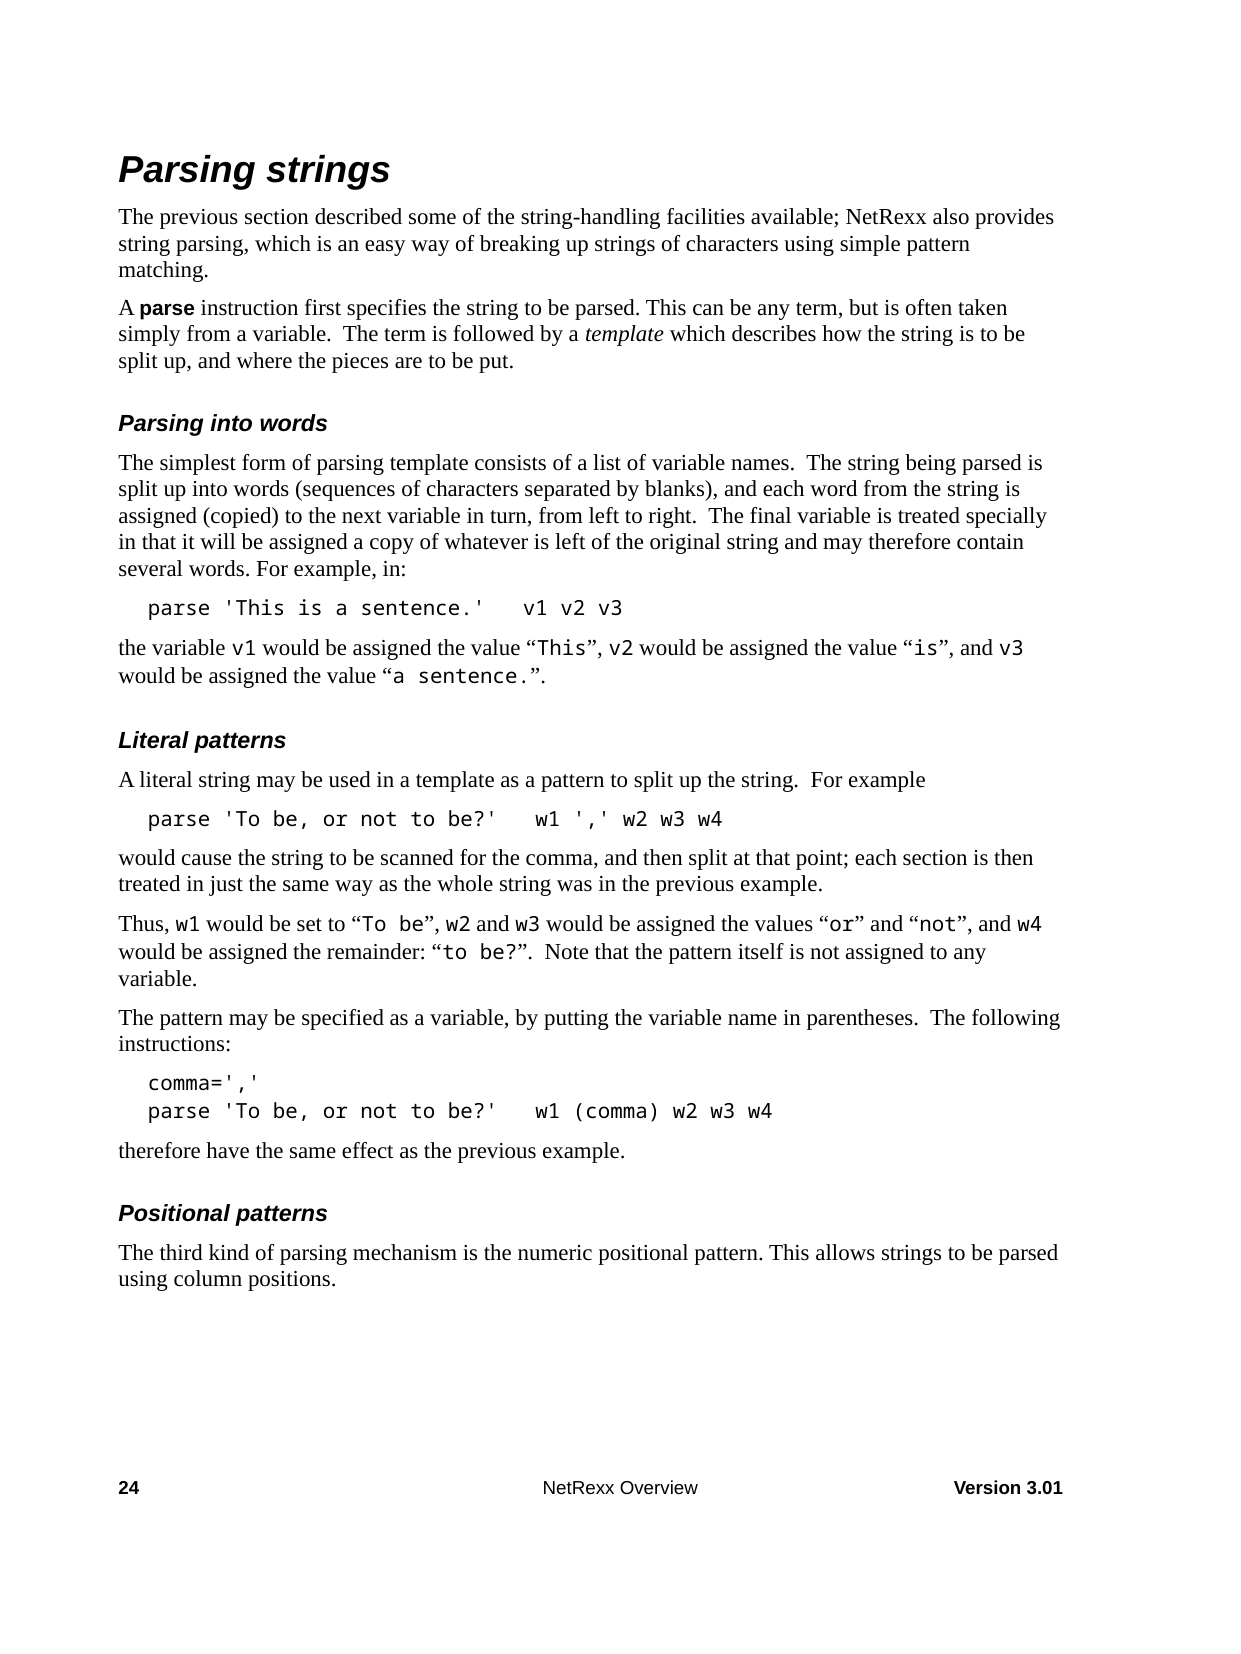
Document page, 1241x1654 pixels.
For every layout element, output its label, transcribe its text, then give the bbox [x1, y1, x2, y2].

subtitle Literal patterns [118, 727, 1063, 753]
text therefore have the same effect as the previous example. [118, 1137, 1063, 1163]
text parse 'This is a sentence.' v1 v2 v3 [148, 593, 1063, 621]
text A literal string may be used in a template as a pattern to split up the string. For example [118, 766, 1063, 792]
subtitle Parsing into words [118, 410, 1063, 437]
text The third kind of parsing mechanism is the numeric positional pattern. This allows strings to be parsed using column positions. [118, 1239, 1063, 1292]
text The previous section described some of the string-handling facilities available; NetRexx also provides string parsing, which is an easy way of breaking up strings of characters using simple pattern matching. [118, 203, 1063, 282]
text Thus, w1 would be set to “To be”, w2 and w3 would be assigned the values “or” and “not”, and w4 would be assigned the remainder: “to be?”. Note that the pattern itself is not assigned to any variable. [118, 909, 1063, 992]
text comma=',' parse 'To be, or not to be?' w1 (comma) w2 w3 w4 [148, 1068, 1063, 1125]
text parse 'To be, or not to be?' w1 ',' w2 w3 w4 [148, 804, 1063, 832]
text The pattern may be specified as a variable, by putting the variable name in parentheses. The following instructions: [118, 1004, 1063, 1056]
subtitle Parsing strings [118, 148, 1063, 191]
text The simplest form of parsing template consists of a list of variable names. The string being parsed is split up into words (sequences of characters separated by blanks), and each word from the string is assigned (copied) to the next variable in turn, from left to right. The final variable is treated specially in that it will be assigned a copy of whatever is left of the original string and may therefore contain several words. For example, in: [118, 449, 1063, 581]
subtitle Positional patterns [118, 1200, 1063, 1227]
text would cause the string to be scanned for the comma, and then split at that point; each section is then treated in just the same way as the whole string was in the previous example. [118, 844, 1063, 897]
text the variable v1 would be assigned the value “This”, v2 would be assigned the value “is”, and v3 would be assigned the value “a sentence.”. [118, 633, 1063, 690]
text A parse instruction first specifies the string to be parsed. This can be any term, but is often taken simply from a variable. The term is followed by a template which describes how the string is to be split up, and where the pieces are to be put. [118, 294, 1063, 373]
